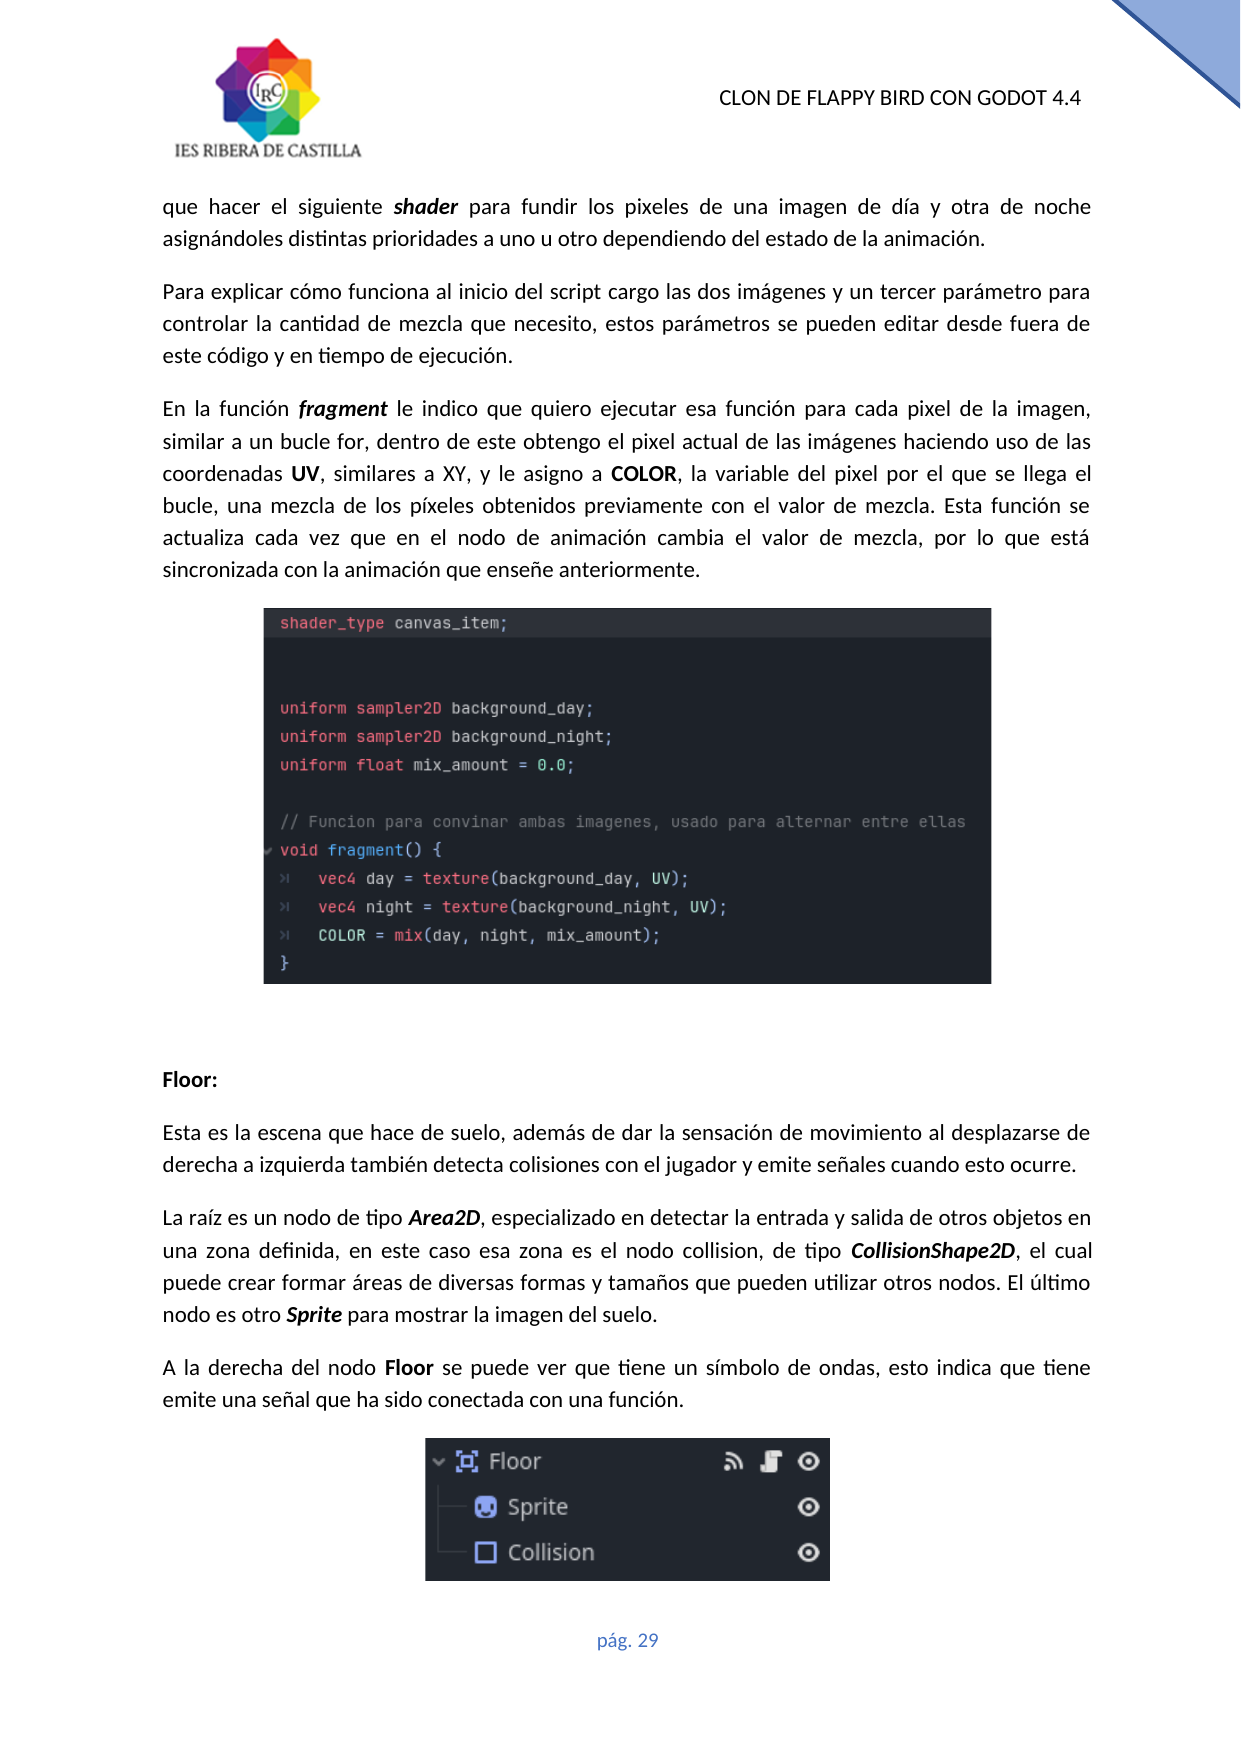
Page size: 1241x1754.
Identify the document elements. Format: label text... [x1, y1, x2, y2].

text La raíz es un nodo de tipo Area2D, especializado en detectar la entrada y salida de otros objetos en una zona definida, en este caso esa zona es el nodo collision, de tipo CollisionShape2D, el cual puede crear formar áreas de diversas formas y tamaños que pueden utilizar otros nodos. El último nodo es otro Sprite para mostrar la imagen del suelo. [162, 1203, 1093, 1328]
text Para explicar cómo funciona al inicio del script cargo las dos imágenes y un tercer parámetro para controlar la cantidad de mezcla que necesito, estos parámetros se pueden editar desde fuera de este código y en tiempo de ejecución. [162, 277, 1093, 369]
text Esta es la escena que hace de suelo, además de dar la sensación de movimiento al desplazarse de derecha a izquierda también detecta colisiones con el jugador y emite señales cuando esto ocurre. [162, 1118, 1093, 1178]
picture [425, 1438, 830, 1581]
text A la derecha del nodo Floor se puede ver que tiene un símbolo de ondas, esto indica que tiene emite una señal que ha sido conectada con una función. [162, 1353, 1093, 1413]
picture [173, 29, 366, 164]
text que hacer el siguiente shader para fundir los pixeles de una imagen de día y otra de noche asignándoles distintas prioridades a uno u otro dependiendo del estado de la animación. [162, 192, 1093, 252]
picture [263, 608, 992, 984]
text En la función fragment le indico que quiero ejecutar esa función para cada pixel de la imagen, similar a un bucle for, dentro de este obtengo el pixel actual de las imágenes haciendo uso de las coordenadas UV, similares a XY, y le asigno a COLOR, la variable del pixel por el que se llega el bucle, una mezcla de los píxeles obtenidos previamente con el valor de mezcla. Esta función se actualiza cada vez que en el nodo de animación cambia el valor de mezcla, por lo que está sincronizada con la animación que enseñe anteriormente. [162, 394, 1093, 583]
text Floor: [162, 1065, 1093, 1093]
